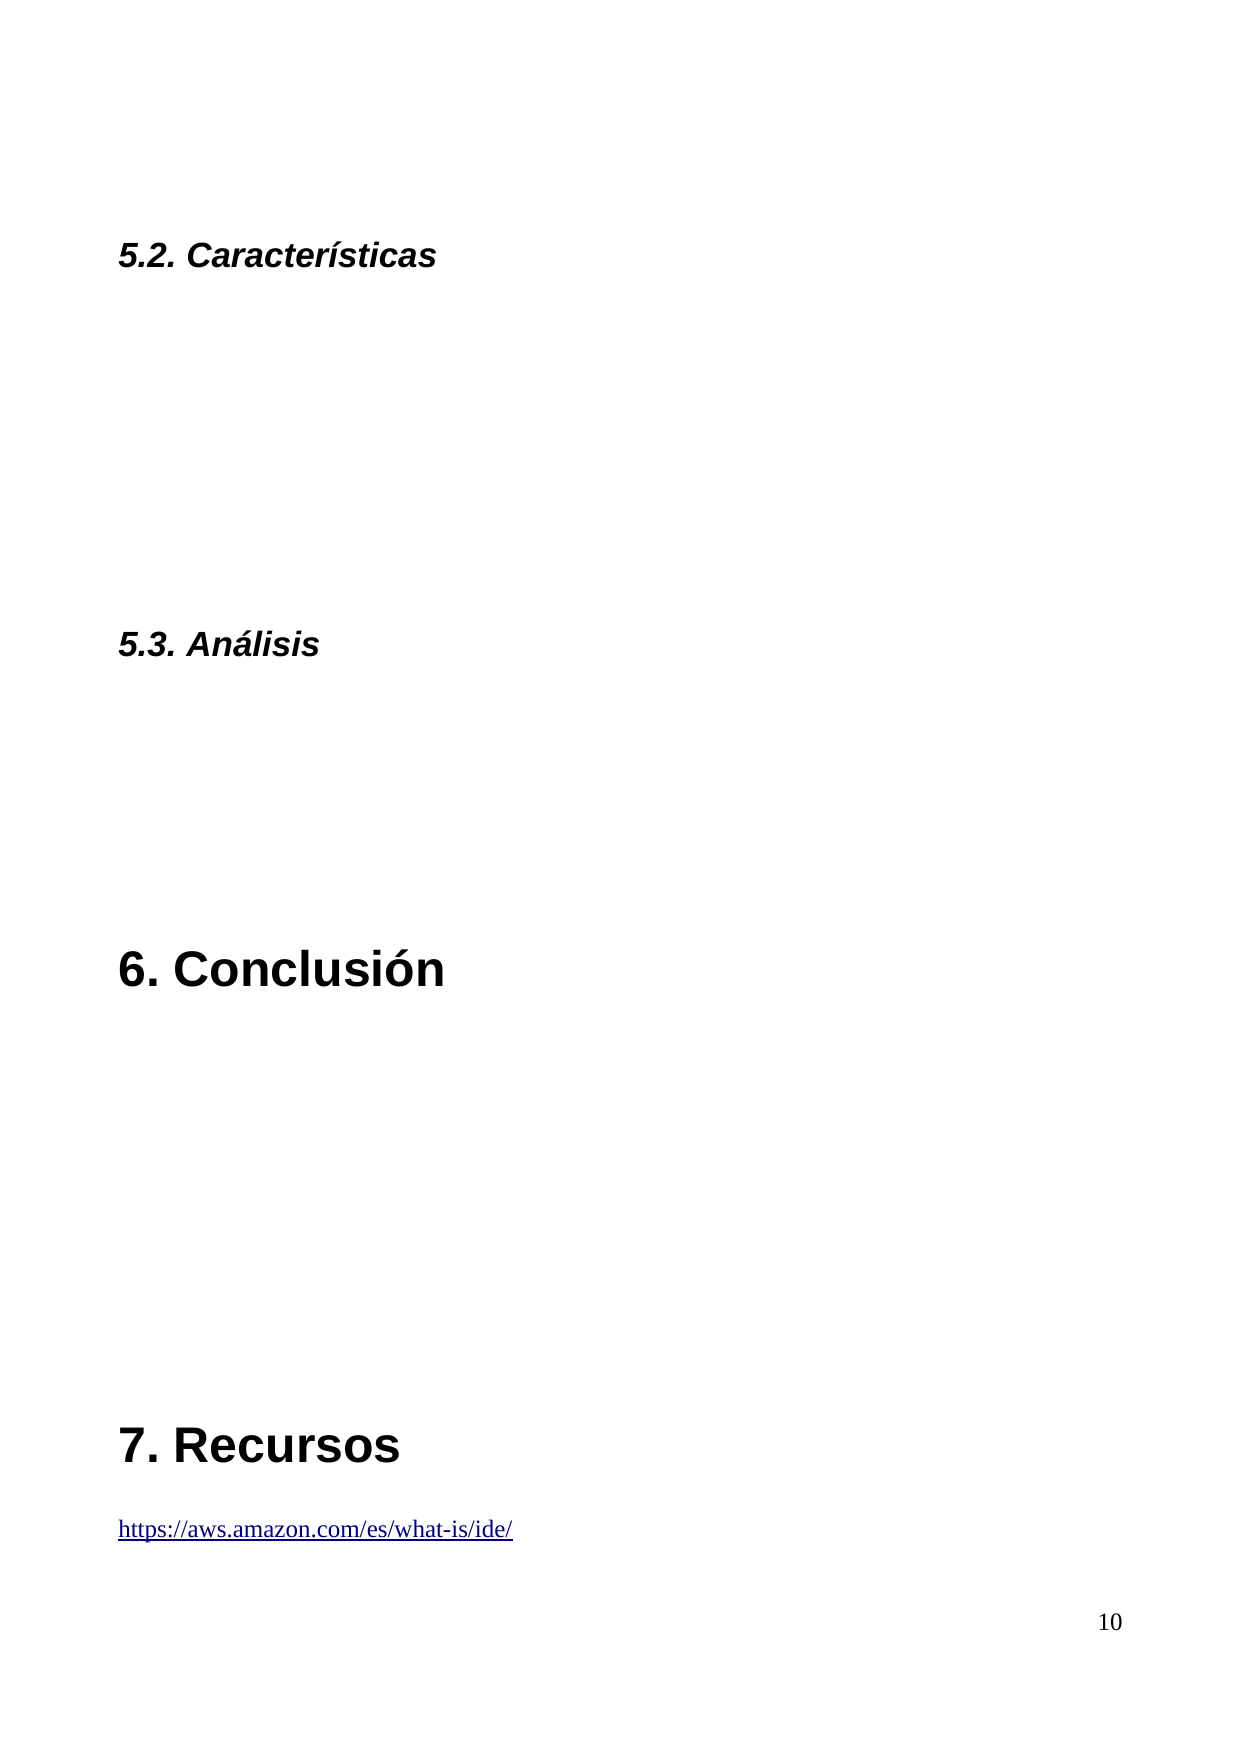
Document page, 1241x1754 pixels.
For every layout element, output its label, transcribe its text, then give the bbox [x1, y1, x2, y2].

subtitle 5.3. Análisis [118, 624, 1122, 664]
subtitle 6. Conclusión [118, 939, 1122, 997]
subtitle 7. Recursos [118, 1415, 1122, 1473]
subtitle 5.2. Características [118, 234, 1122, 274]
text https://aws.amazon.com/es/what-is/ide/ [118, 1514, 1122, 1543]
